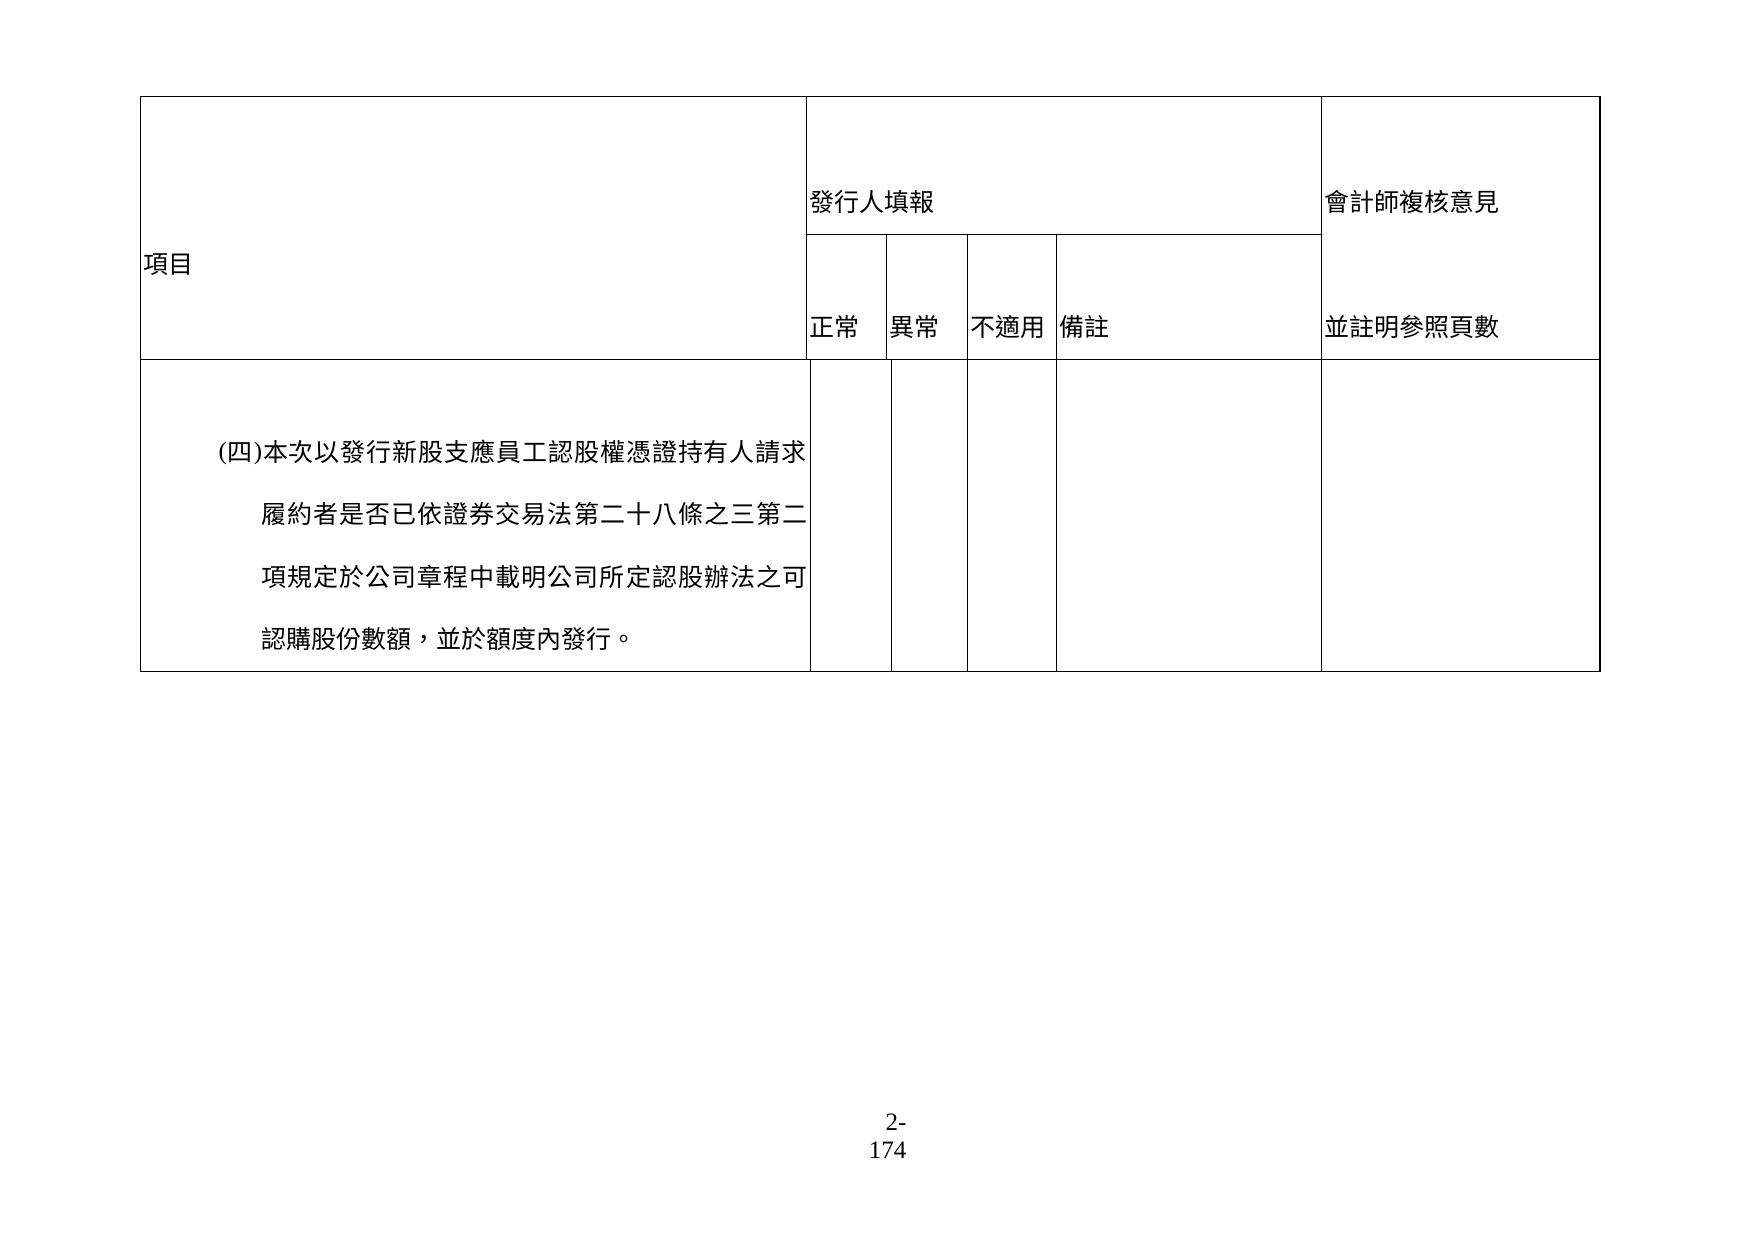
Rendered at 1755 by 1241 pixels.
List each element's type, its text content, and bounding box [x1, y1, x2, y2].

table_header 會計師複核意見 並註明參照頁數 [1322, 97, 1599, 358]
table_cell [892, 360, 967, 671]
table_cell [968, 360, 1056, 671]
table_cell 不適用 [968, 235, 1056, 358]
table_header 項目 [141, 97, 806, 358]
table_cell 備註 [1057, 235, 1321, 358]
table_cell [811, 360, 891, 671]
table_cell (四)本次以發行新股支應員工認股權憑證持有人請求履約者是否已依證券交易法第二十八條之三第二項規定於公司章程中載明公司所定認股辦法之可認購股份數額，並於額度內發行。 [141, 360, 810, 671]
table_cell [1057, 360, 1321, 671]
table_header 發行人填報 [807, 97, 1321, 233]
table_cell 異常 [887, 235, 967, 358]
table_cell 正常 [807, 235, 886, 358]
table_cell [1322, 360, 1599, 671]
